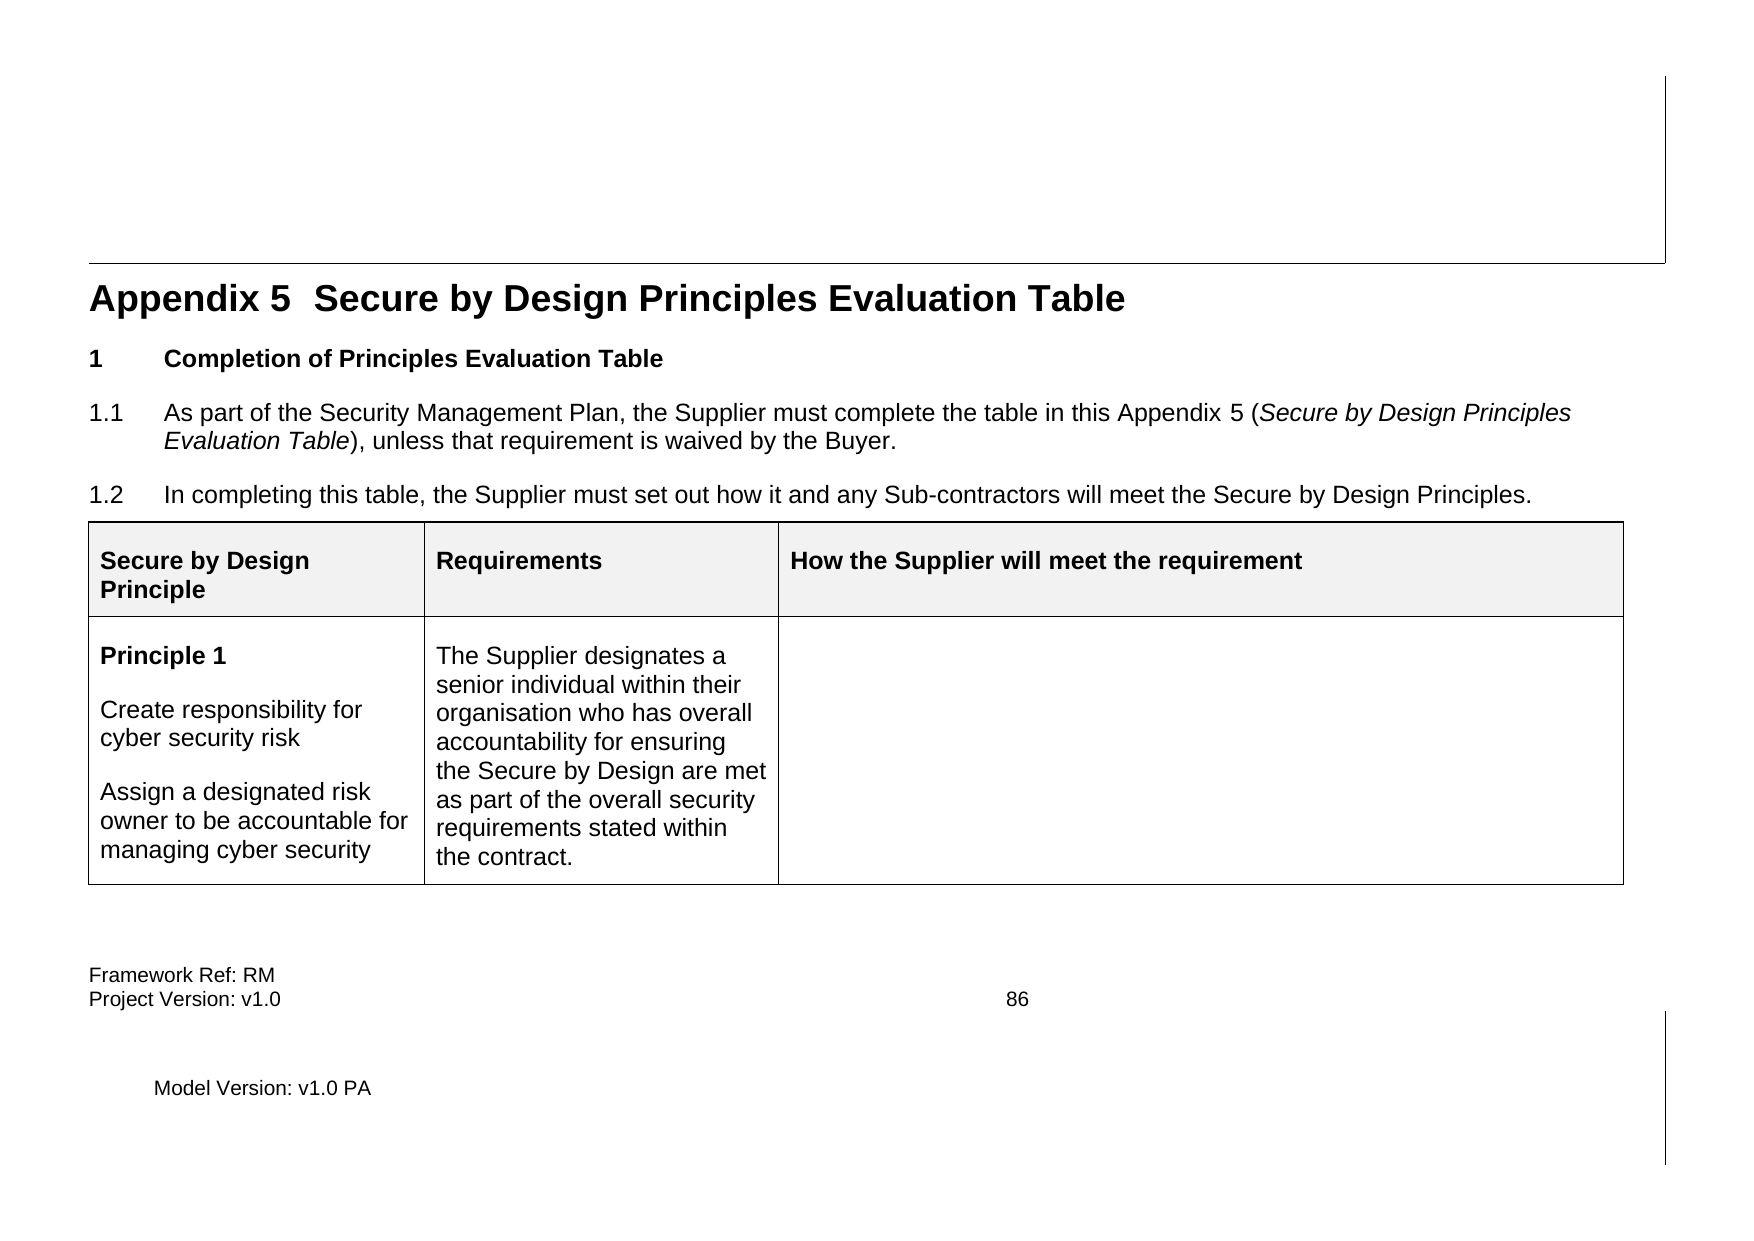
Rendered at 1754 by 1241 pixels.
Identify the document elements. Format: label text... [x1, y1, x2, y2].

table_header How the Supplier will meet the requirement [779, 523, 1623, 616]
list As part of the Security Management Plan, the Supplier must complete the table in this Appendix 5 (Secure by Design Principles Evaluation Table), unless that requirement is waived by the Buyer. [89, 398, 1665, 455]
table_cell Principle 1 Create responsibility for cyber security risk Assign a designated risk owner to be accountable for managing cyber security [89, 617, 424, 883]
table_header Secure by Design Principle [89, 523, 424, 616]
table_cell [779, 617, 1623, 883]
table_cell The Supplier designates a senior individual within their organisation who has overall accountability for ensuring the Secure by Design are met as part of the overall security requirements stated within the contract. [425, 617, 778, 883]
table_header Requirements [425, 523, 778, 616]
list Secure by Design Principles Evaluation Table [89, 276, 1665, 319]
list Completion of Principles Evaluation Table [89, 344, 1665, 373]
list In completing this table, the Supplier must set out how it and any Sub-contractors will meet the Secure by Design Principles. [89, 480, 1665, 509]
